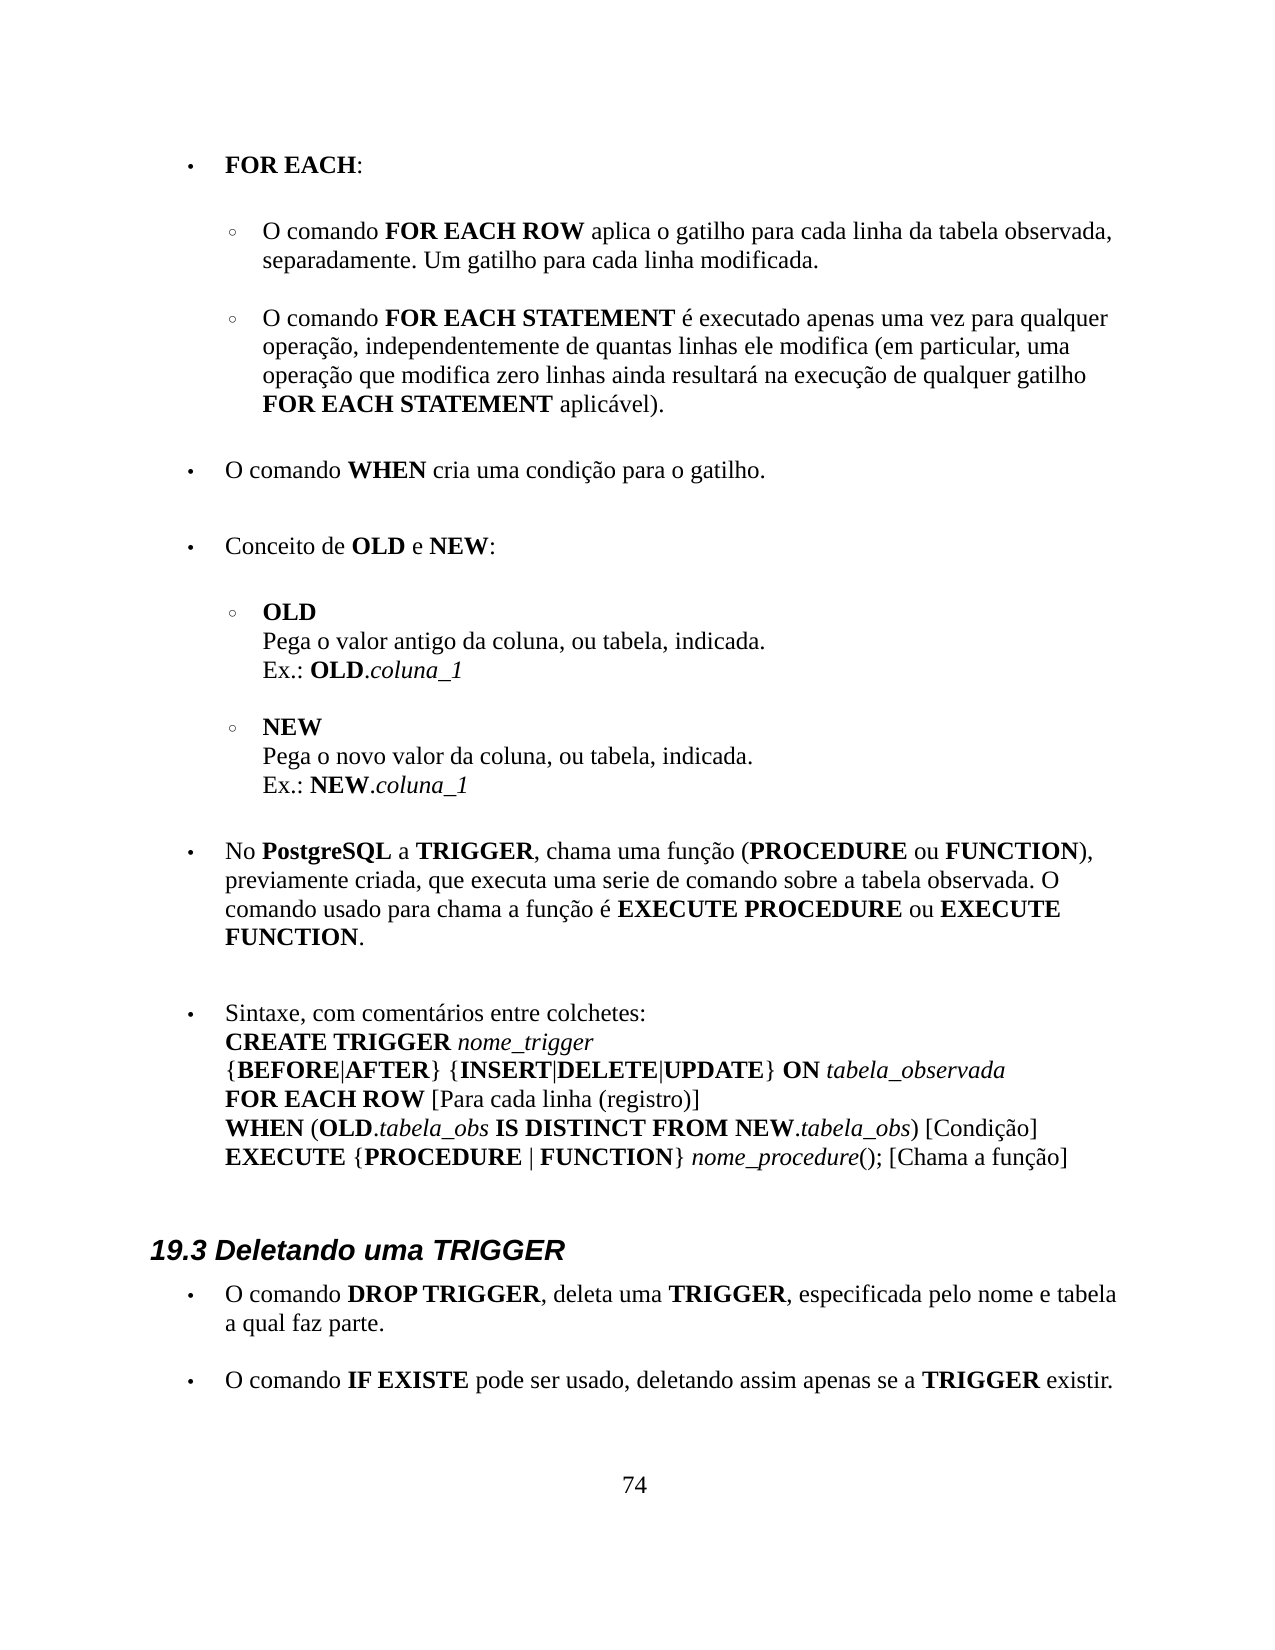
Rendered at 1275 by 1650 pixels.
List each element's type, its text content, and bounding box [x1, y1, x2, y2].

list No PostgreSQL a TRIGGER, chama uma função (PROCEDURE ou FUNCTION), previamente criada, que executa uma serie de comando sobre a tabela observada. O comando usado para chama a função é EXECUTE PROCEDURE ou EXECUTE FUNCTION. [187, 836, 1125, 980]
list Conceito de OLD e NEW: [187, 531, 1125, 588]
list NEW Pega o novo valor da coluna, ou tabela, indicada. Ex.: NEW.coluna_1 [225, 712, 1125, 827]
list O comando WHEN cria uma condição para o gatilho. [187, 455, 1125, 513]
list O comando FOR EACH STATEMENT é executado apenas uma vez para qualquer operação, independentemente de quantas linhas ele modifica (em particular, uma operação que modifica zero linhas ainda resultará na execução de qualquer gatilho FOR EACH STATEMENT aplicável). [225, 303, 1125, 446]
list O comando DROP TRIGGER, deleta uma TRIGGER, especificada pelo nome e tabela a qual faz parte. [187, 1279, 1125, 1365]
list O comando IF EXISTE pode ser usado, deletando assim apenas se a TRIGGER existir. [187, 1365, 1125, 1423]
list FOR EACH: [187, 150, 1125, 207]
list OLD Pega o valor antigo da coluna, ou tabela, indicada. Ex.: OLD.coluna_1 [225, 597, 1125, 712]
subtitle 19.3 Deletando uma TRIGGER [150, 1233, 1125, 1267]
list Sintaxe, com comentários entre colchetes: CREATE TRIGGER nome_trigger {BEFORE|AFTER} {INSERT|DELETE|UPDATE} ON tabela_observada FOR EACH ROW [Para cada linha (registro)] WHEN (OLD.tabela_obs IS DISTINCT FROM NEW.tabela_obs) [Condição] EXECUTE {PROCEDURE | FUNCTION} nome_procedure(); [Chama a função] [187, 998, 1125, 1199]
list O comando FOR EACH ROW aplica o gatilho para cada linha da tabela observada, separadamente. Um gatilho para cada linha modificada. [225, 216, 1125, 303]
